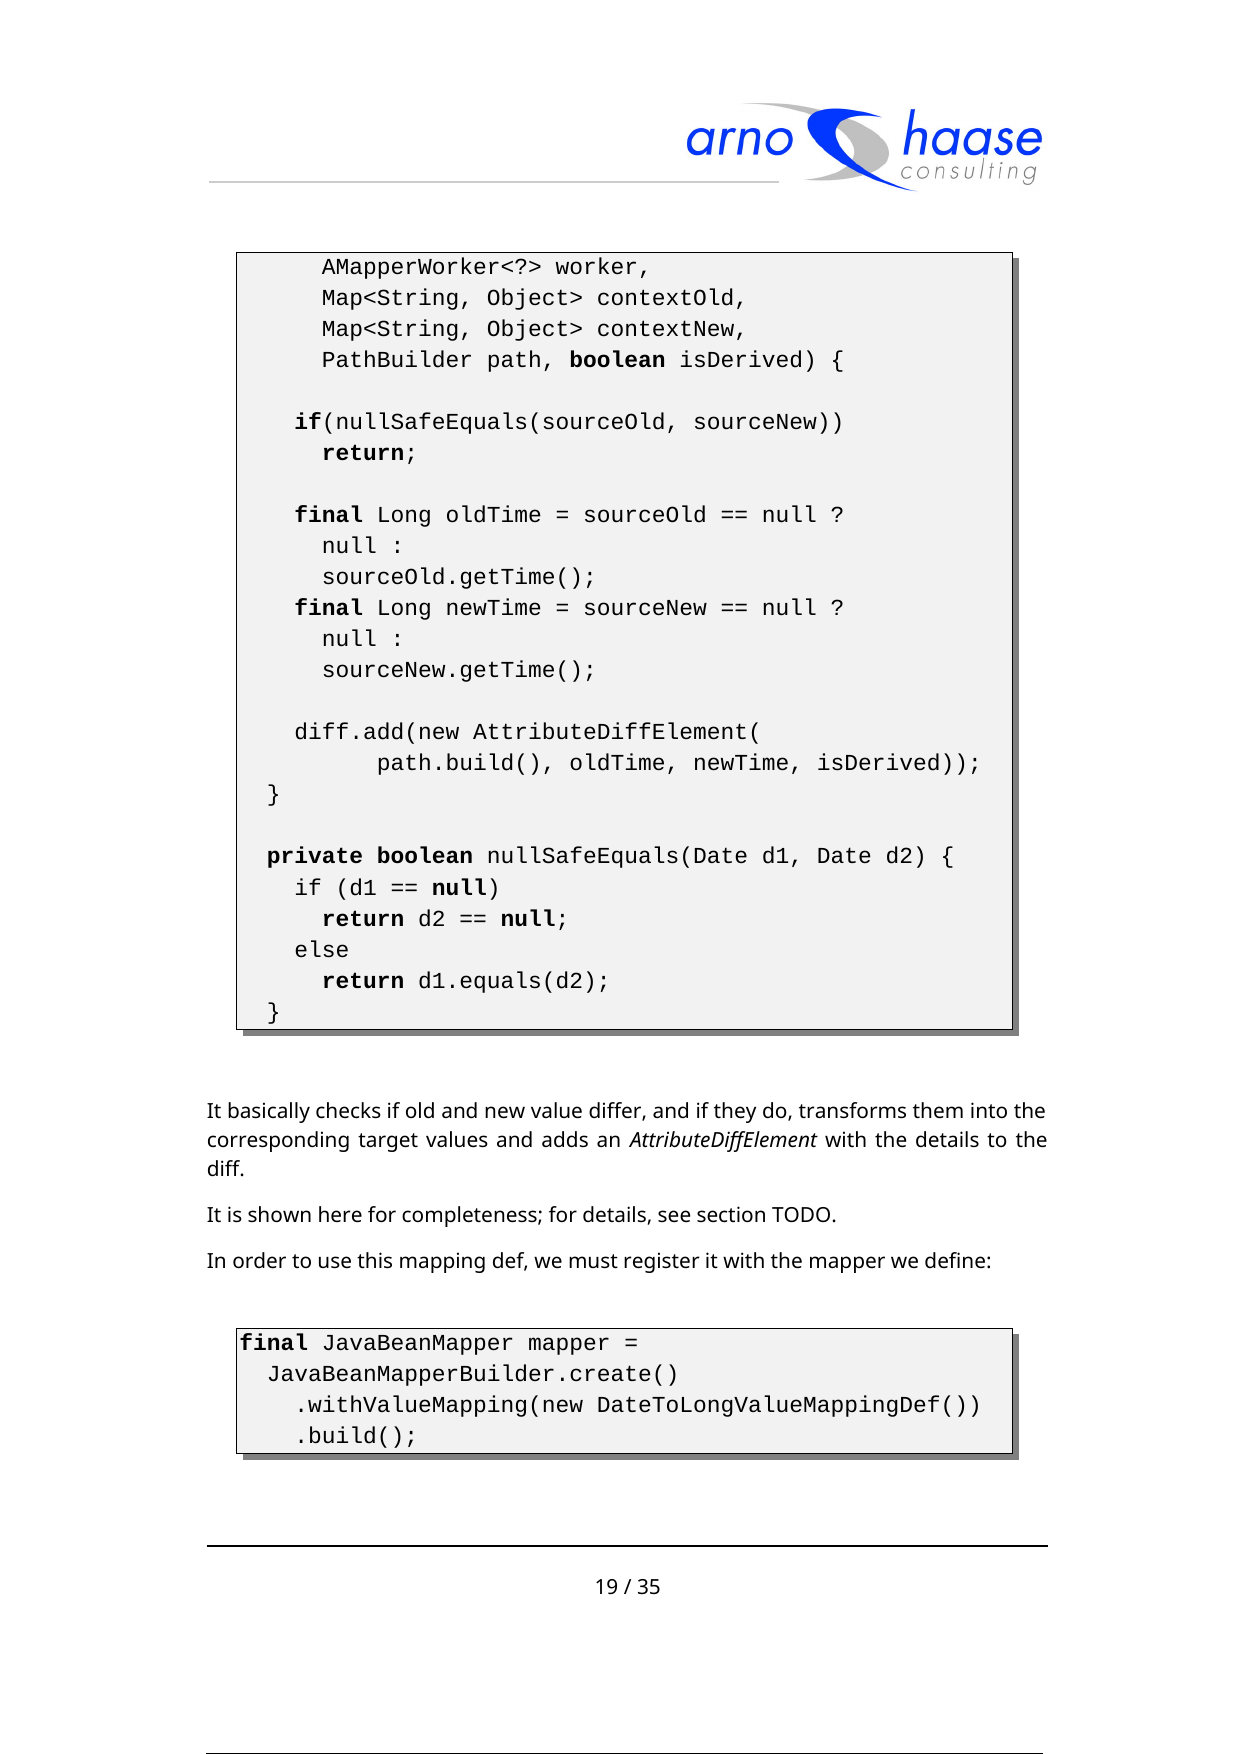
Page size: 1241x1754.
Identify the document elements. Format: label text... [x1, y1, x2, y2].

picture [656, 78, 1072, 208]
text final Long newTime = sourceNew == null ? [237, 593, 1012, 622]
text AMapperWorker<?> worker, [237, 253, 1012, 281]
text path.build(), oldTime, newTime, isDerived)); [237, 749, 1012, 778]
text null : [237, 531, 1012, 560]
text sourceOld.getTime(); [237, 562, 1012, 591]
text final Long oldTime = sourceOld == null ? [237, 500, 1012, 529]
text In order to use this mapping def, we must register it with the mapper we define: [207, 1245, 1048, 1274]
text if(nullSafeEquals(sourceOld, sourceNew)) [237, 407, 1012, 436]
text sourceNew.getTime(); [237, 656, 1012, 684]
text Map<String, Object> contextOld, [237, 283, 1012, 312]
text diff.add(new AttributeDiffElement( [237, 718, 1012, 747]
text } [237, 997, 1012, 1029]
text null : [237, 624, 1012, 653]
text else [237, 935, 1012, 964]
text final JavaBeanMapper mapper = [237, 1329, 1012, 1357]
text Map<String, Object> contextNew, [237, 314, 1012, 343]
text return; [237, 438, 1012, 467]
text .build(); [237, 1421, 1012, 1453]
text } [237, 780, 1012, 809]
text return d1.equals(d2); [237, 966, 1012, 995]
text It is shown here for completeness; for details, see section TODO. [207, 1199, 1048, 1228]
text It basically checks if old and new value differ, and if they do, transforms them into the corresponding target values and adds an AttributeDiffElement with the details to the diff. [207, 1095, 1048, 1182]
text .withValueMapping(new DateToLongValueMappingDef()) [237, 1390, 1012, 1419]
text JavaBeanMapperBuilder.create() [237, 1359, 1012, 1388]
text private boolean nullSafeEquals(Date d1, Date d2) { [237, 842, 1012, 871]
text PathBuilder path, boolean isDerived) { [237, 345, 1012, 374]
text if (d1 == null) [237, 873, 1012, 902]
text return d2 == null; [237, 904, 1012, 933]
